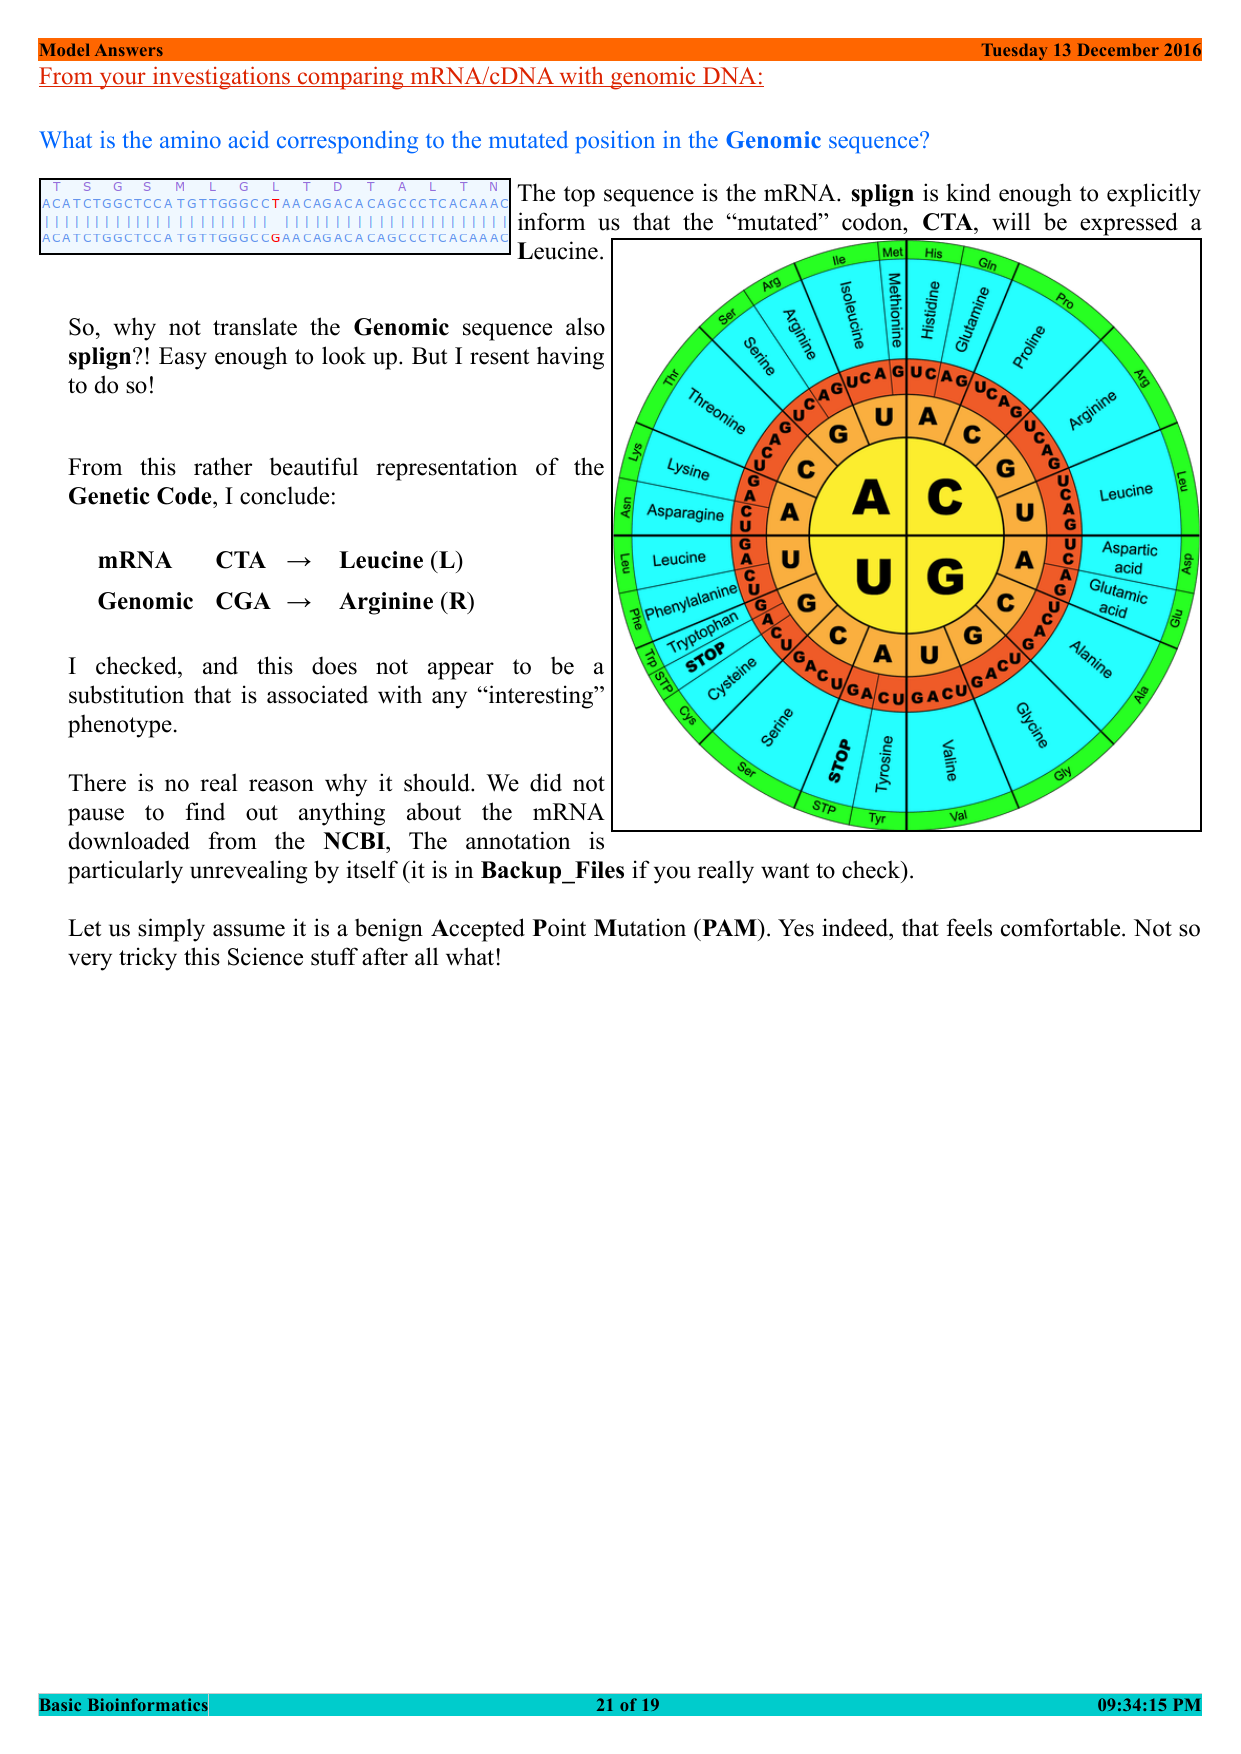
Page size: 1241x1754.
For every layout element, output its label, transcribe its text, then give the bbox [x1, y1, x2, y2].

text From this rather beautiful representation of the Genetic Code, I conclude: [68, 452, 611, 510]
text The top sequence is the mRNA. splign is kind enough to explicitly inform us that the “mutated” codon, CTA, will be expressed a Leucine. [38, 178, 1202, 265]
text So, why not translate the Genomic sequence also splign?! Easy enough to look up. But I resent having to do so! [68, 312, 611, 399]
text There is no real reason why it should. We did not pause to find out anything about the mRNA downloaded from the NCBI, The annotation is particularly unrevealing by itself (it is in Backup_Files if you really want to check). [68, 767, 1202, 884]
text Let us simply assume it is a benign Accepted Point Mutation (PAM). Yes indeed, that feels comfortable. Not so very tricky this Science stuff after all what! [68, 913, 1202, 971]
text What is the amino acid corresponding to the mutated position in the Genomic sequence? [38, 125, 1202, 154]
text From your investigations comparing mRNA/cDNA with genomic DNA: [38, 61, 1202, 89]
text I checked, and this does not appear to be a substitution that is associated with any “interesting” phenotype. [68, 651, 611, 738]
text Genomic CGA → Arginine (R) [97, 586, 611, 615]
picture [613, 240, 1200, 830]
picture [41, 180, 509, 253]
text mRNA CTA → Leucine (L) [97, 545, 611, 574]
